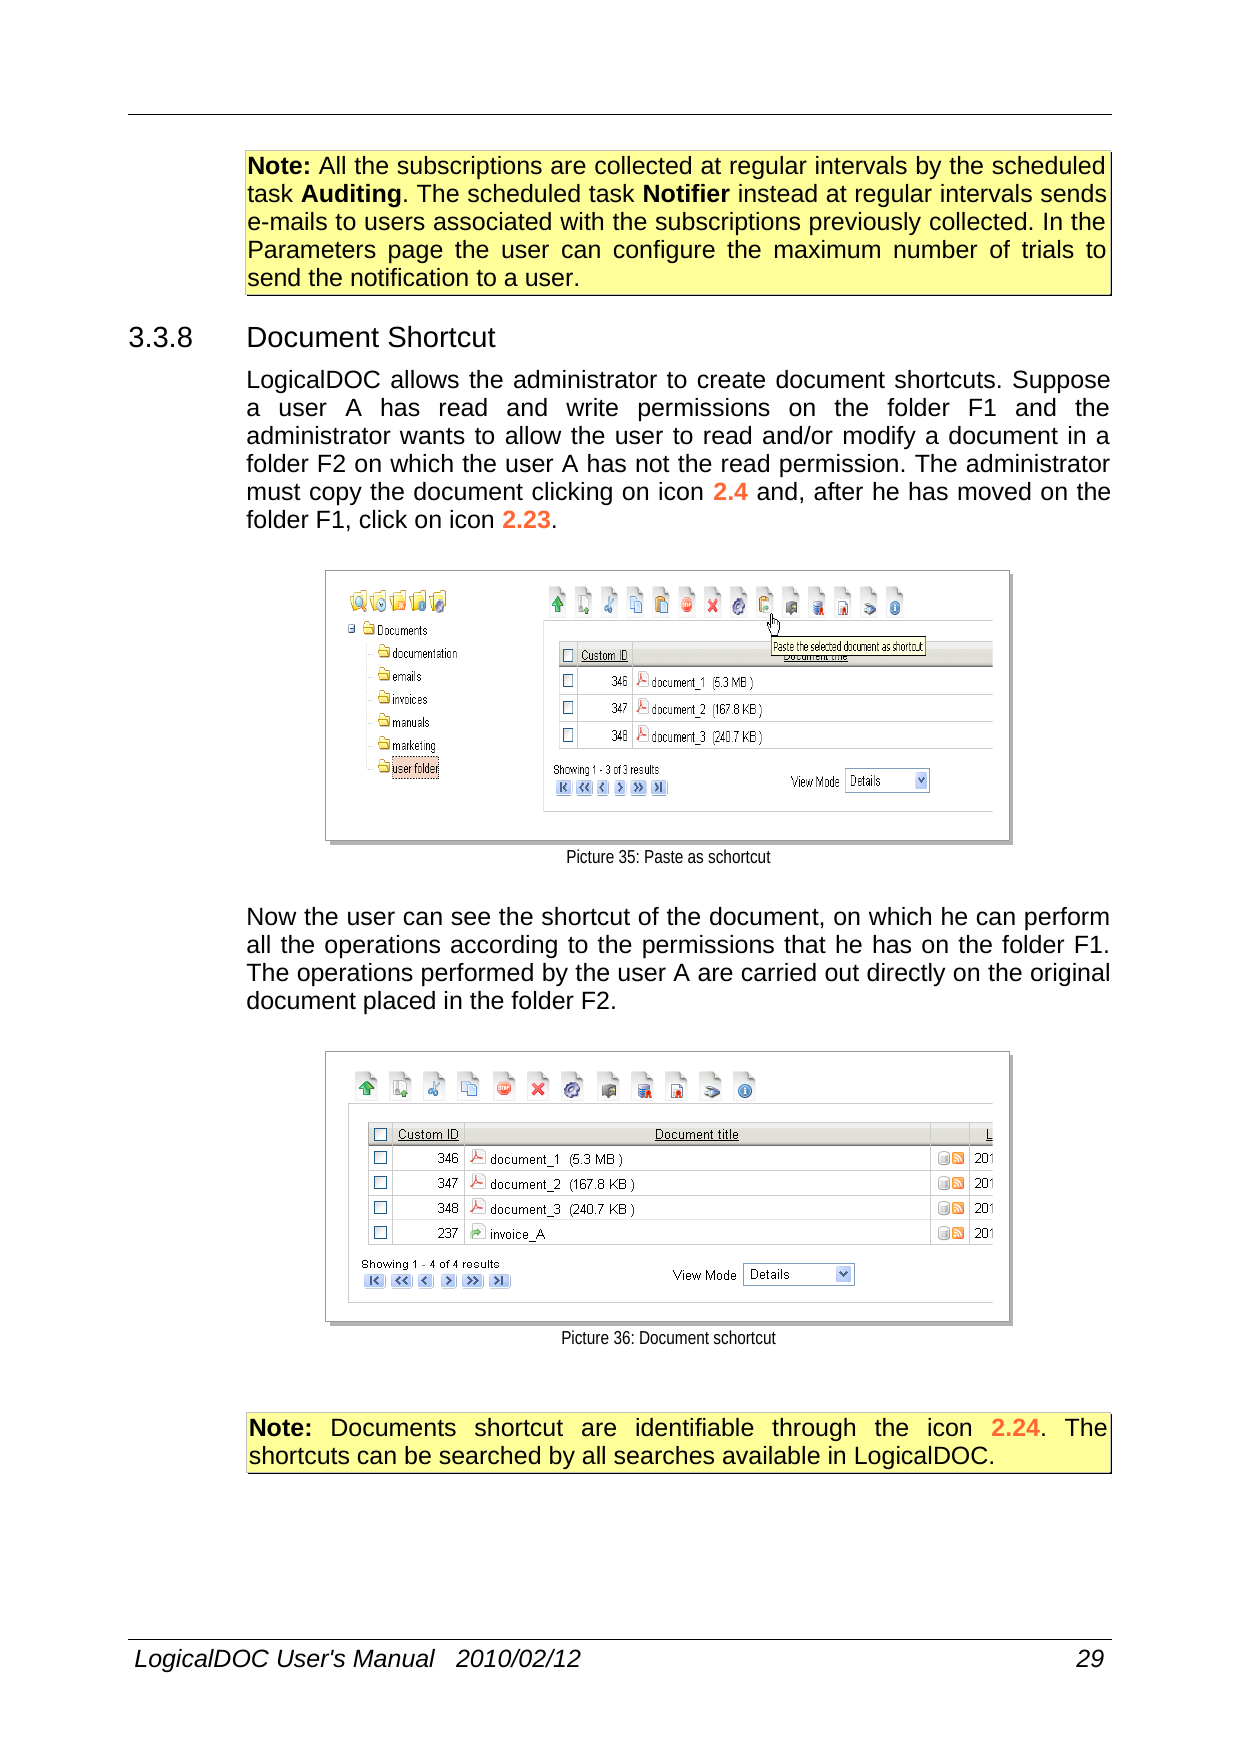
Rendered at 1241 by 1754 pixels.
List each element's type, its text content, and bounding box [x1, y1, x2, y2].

text Picture 35: Paste as schortcut [325, 841, 1011, 867]
picture [342, 578, 993, 831]
text Now the user can see the shortcut of the document, on which he can perform all the operations according to the permissions that he has on the folder F1. The operations performed by the user A are carried out directly on the original document placed in the folder F2. [246, 903, 1112, 1014]
text LogicalDOC allows the administrator to create document shortcuts. Suppose a user A has read and write permissions on the folder F1 and the administrator wants to allow the user to read and/or modify a document in a folder F2 on which the user A has not the read permission. The administrator must copy the document clicking on icon 2.4 and, after he has moved on the folder F1, click on icon 2.23. [246, 366, 1112, 533]
text Note: All the subscriptions are collected at regular intervals by the scheduled task Auditing. The scheduled task Notifier instead at regular intervals sends e-mails to users associated with the subscriptions previously collected. In the Parameters page the user can configure the maximum number of trials to send the notification to a user. [246, 151, 1110, 294]
subtitle Document Shortcut [128, 321, 1112, 354]
picture [342, 1059, 993, 1312]
text Picture 36: Document schortcut [325, 1322, 1011, 1348]
text Note: Documents shortcut are identifiable through the icon 2.24. The shortcuts can be searched by all searches available in LogicalDOC. [247, 1413, 1110, 1472]
